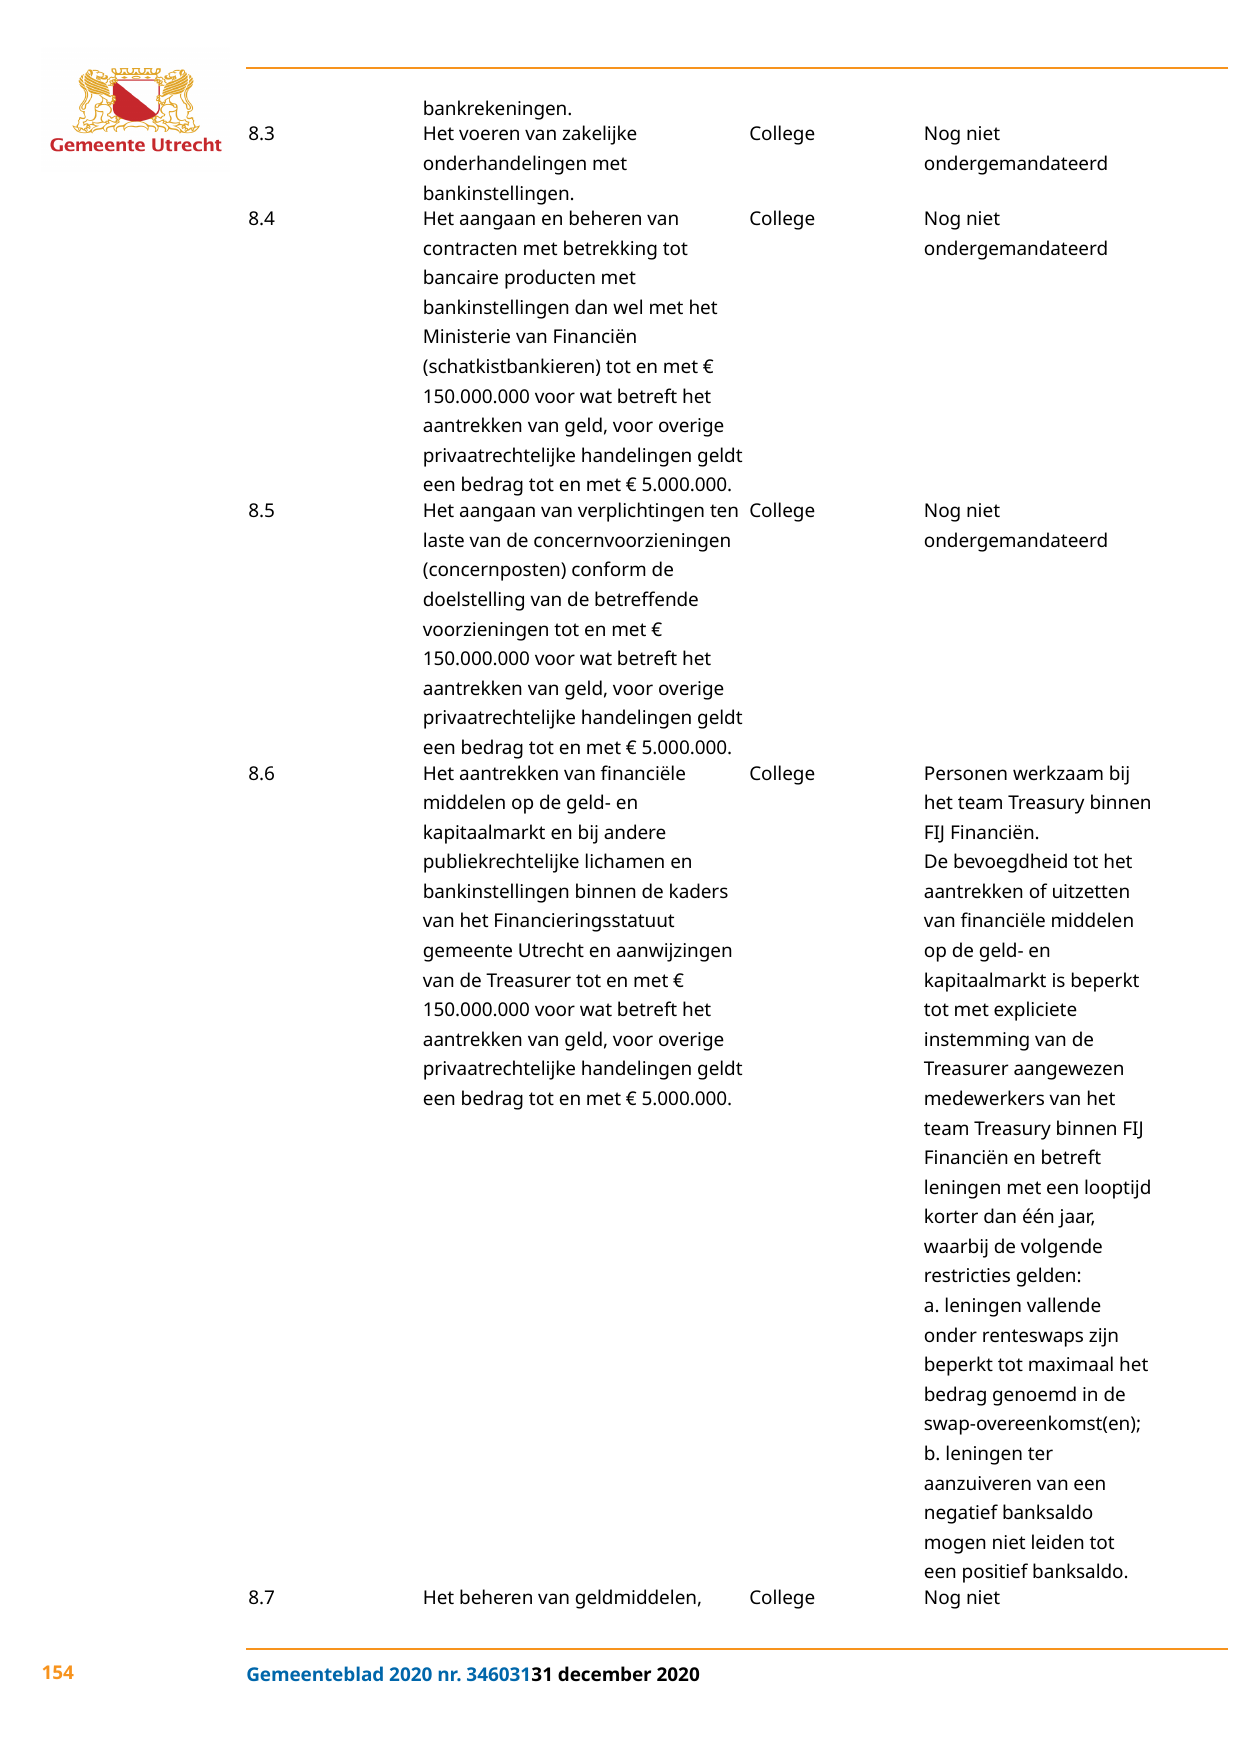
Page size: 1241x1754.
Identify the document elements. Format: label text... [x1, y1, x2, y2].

table_cell 8.5 [248, 498, 423, 760]
table_cell College [749, 498, 924, 760]
table_cell [248, 95, 423, 121]
table_cell Nog niet ondergemandateerd [924, 498, 1152, 760]
table_cell Nog niet ondergemandateerd [924, 205, 1152, 497]
table_cell Het aantrekken van financiële middelen op de geld- en kapitaalmarkt en bij andere publiekrechtelijke lichamen en bankinstellingen binnen de kaders van het Financieringsstatuut gemeente Utrecht en aanwijzingen van de Treasurer tot en met € 150.000.000 voor wat betreft het aantrekken van geld, voor overige privaatrechtelijke handelingen geldt een bedrag tot en met € 5.000.000. [423, 760, 749, 1584]
table_cell Het beheren van geldmiddelen, [423, 1584, 749, 1610]
table_cell College [749, 121, 924, 205]
table_cell Nog niet ondergemandateerd [924, 121, 1152, 205]
table_cell Het voeren van zakelijke onderhandelingen met bankinstellingen. [423, 121, 749, 205]
table_cell 8.3 [248, 121, 423, 205]
table_cell College [749, 760, 924, 1584]
table_cell 8.4 [248, 205, 423, 497]
table_cell Personen werkzaam bij het team Treasury binnen FIJ Financiën. De bevoegdheid tot het aantrekken of uitzetten van financiële middelen op de geld- en kapitaalmarkt is beperkt tot met expliciete instemming van de Treasurer aangewezen medewerkers van het team Treasury binnen FIJ Financiën en betreft leningen met een looptijd korter dan één jaar, waarbij de volgende restricties gelden: a. leningen vallende onder renteswaps zijn beperkt tot maximaal het bedrag genoemd in de swap-overeenkomst(en); b. leningen ter aanzuiveren van een negatief banksaldo mogen niet leiden tot een positief banksaldo. [924, 760, 1152, 1584]
table_cell [924, 95, 1152, 121]
table_cell bankrekeningen. [423, 95, 749, 121]
table_cell Nog niet [924, 1584, 1152, 1610]
table_cell College [749, 1584, 924, 1610]
picture [41, 47, 231, 172]
table_cell 8.7 [248, 1584, 423, 1610]
table_cell [749, 95, 924, 121]
table_cell 8.6 [248, 760, 423, 1584]
table_cell Het aangaan van verplichtingen ten laste van de concernvoorzieningen (concernposten) conform de doelstelling van de betreffende voorzieningen tot en met € 150.000.000 voor wat betreft het aantrekken van geld, voor overige privaatrechtelijke handelingen geldt een bedrag tot en met € 5.000.000. [423, 498, 749, 760]
table_cell College [749, 205, 924, 497]
table_cell Het aangaan en beheren van contracten met betrekking tot bancaire producten met bankinstellingen dan wel met het Ministerie van Financiën (schatkistbankieren) tot en met € 150.000.000 voor wat betreft het aantrekken van geld, voor overige privaatrechtelijke handelingen geldt een bedrag tot en met € 5.000.000. [423, 205, 749, 497]
